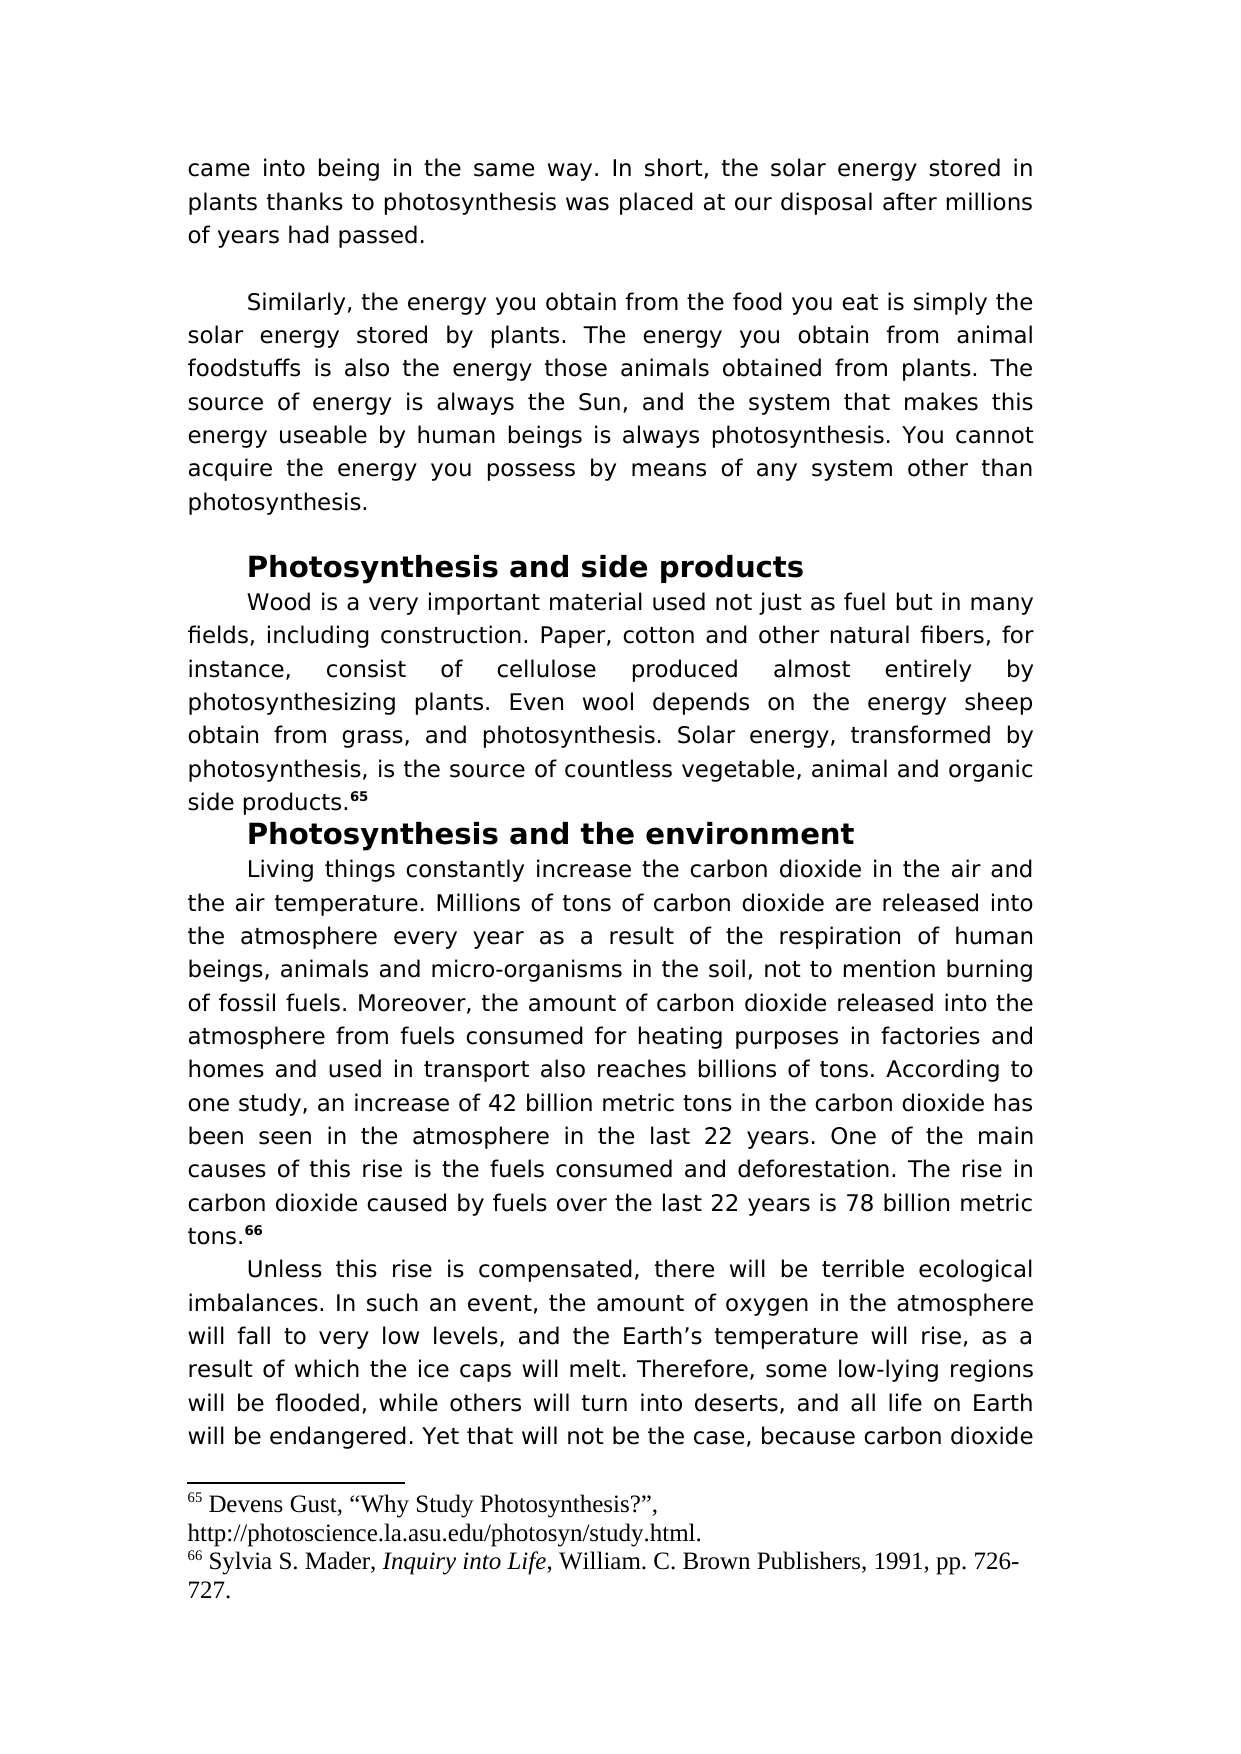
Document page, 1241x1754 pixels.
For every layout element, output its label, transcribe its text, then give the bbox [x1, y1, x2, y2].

text Unless this rise is compensated, there will be terrible ecological imbalances. In such an event, the amount of oxygen in the atmosphere will fall to very low levels, and the Earth’s temperature will rise, as a result of which the ice caps will melt. Therefore, some low-lying regions will be flooded, while others will turn into deserts, and all life on Earth will be endangered. Yet that will not be the case, because carbon dioxide [187, 1251, 1035, 1451]
text Living things constantly increase the carbon dioxide in the air and the air temperature. Millions of tons of carbon dioxide are released into the atmosphere every year as a result of the respiration of human beings, animals and micro-organisms in the soil, not to mention burning of fossil fuels. Moreover, the amount of carbon dioxide released into the atmosphere from fuels consumed for heating purposes in factories and homes and used in transport also reaches billions of tons. According to one study, an increase of 42 billion metric tons in the carbon dioxide has been seen in the atmosphere in the last 22 years. One of the main causes of this rise is the fuels consumed and deforestation. The rise in carbon dioxide caused by fuels over the last 22 years is 78 billion metric tons. [187, 851, 1035, 1251]
text Wood is a very important material used not just as fuel but in many fields, including construction. Paper, cotton and other natural fibers, for instance, consist of cellulose produced almost entirely by photosynthesizing plants. Even wool depends on the energy sheep obtain from grass, and photosynthesis. Solar energy, transformed by photosynthesis, is the source of countless vegetable, animal and organic side products. [187, 584, 1035, 817]
text Photosynthesis and side products [187, 550, 1035, 584]
text came into being in the same way. In short, the solar energy stored in plants thanks to photosynthesis was placed at our disposal after millions of years had passed. [187, 150, 1035, 250]
text Photosynthesis and the environment [187, 817, 1035, 851]
text Similarly, the energy you obtain from the food you eat is simply the solar energy stored by plants. The energy you obtain from animal foodstuffs is also the energy those animals obtained from plants. The source of energy is always the Sun, and the system that makes this energy useable by human beings is always photosynthesis. You cannot acquire the energy you possess by means of any system other than photosynthesis. [187, 283, 1035, 517]
text Sylvia S. Mader, Inquiry into Life, William. C. Brown Publishers, 1991, pp. 726-727. [187, 1546, 1053, 1604]
text Devens Gust, “Why Study Photosynthesis?”, http://photoscience.la.asu.edu/photosyn/study.html. [187, 1489, 1053, 1546]
